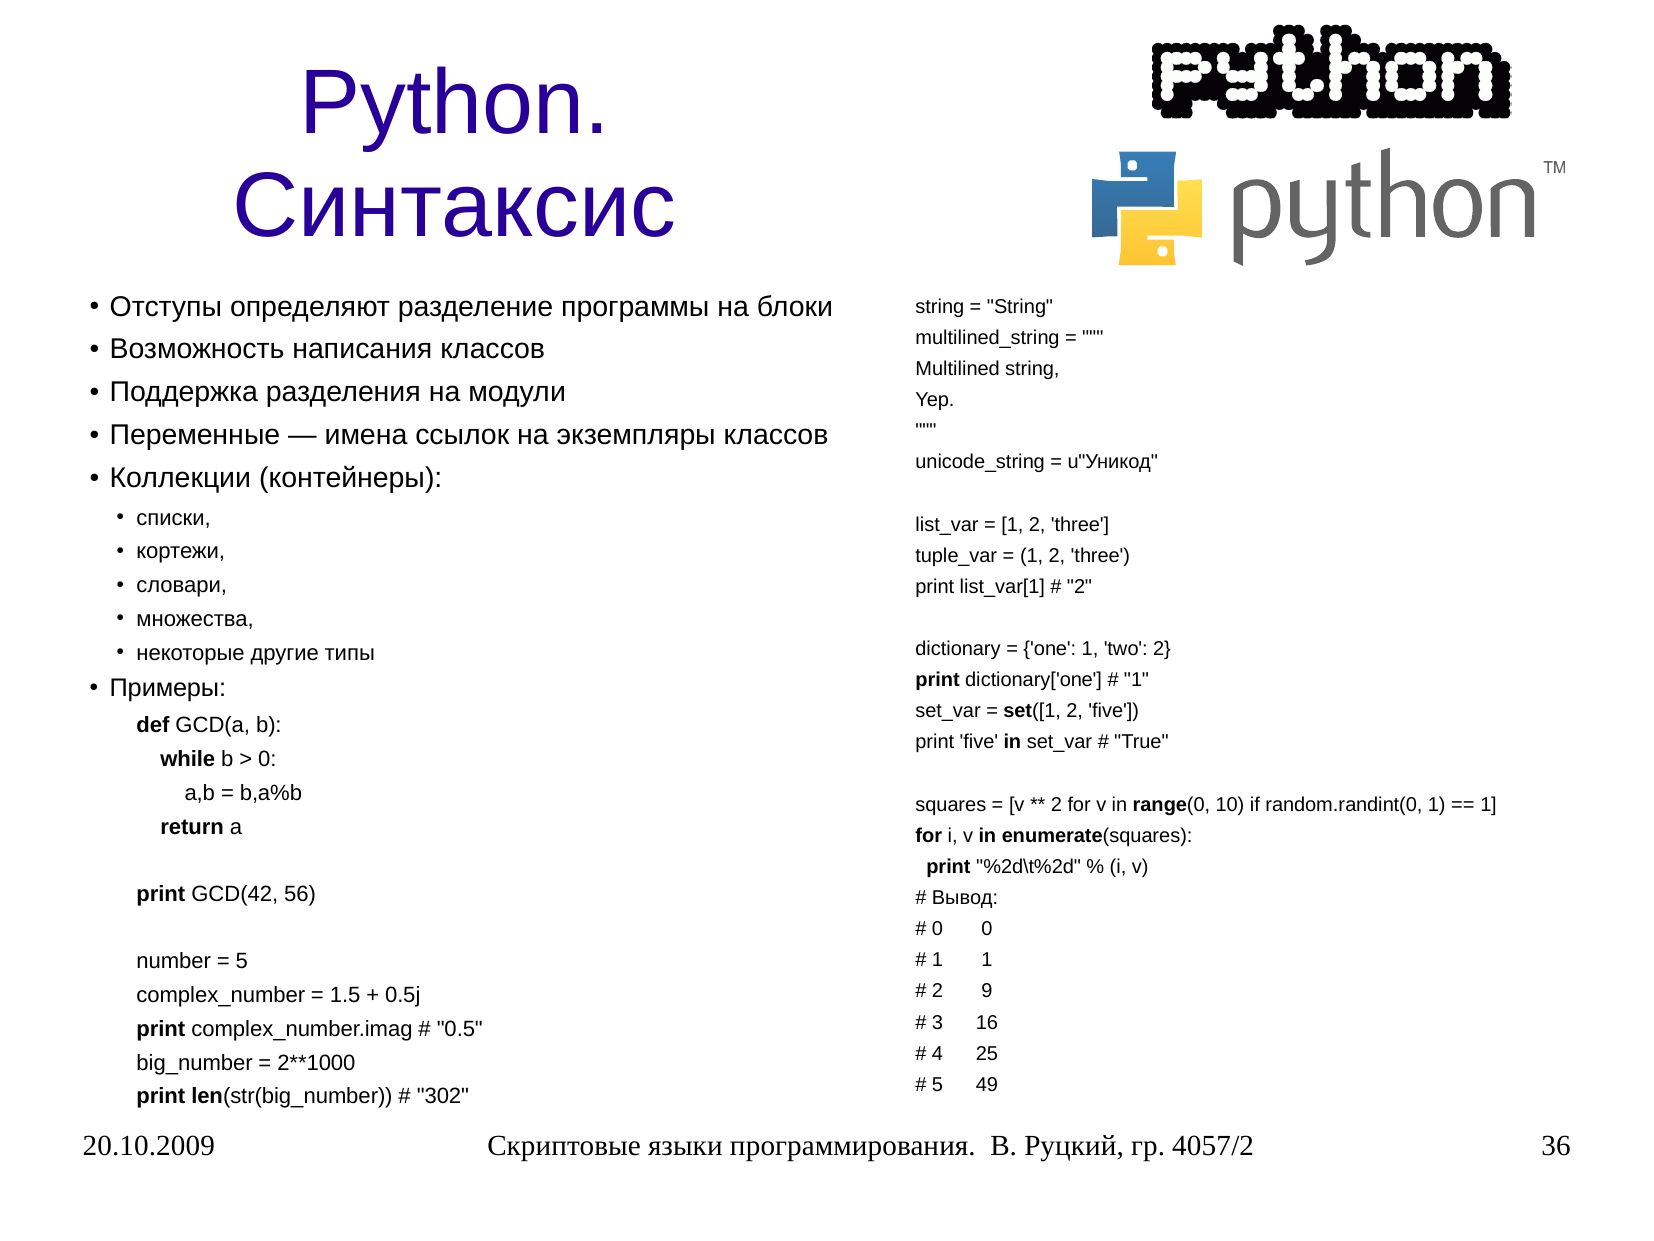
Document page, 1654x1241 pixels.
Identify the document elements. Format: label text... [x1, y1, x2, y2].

list Отступы определяют разделение программы на блоки Возможность написания классов Поддержка разделения на модули Переменные — имена ссылок на экземпляры классов Коллекции (контейнеры): списки, кортежи, словари, множества, некоторые другие типы Примеры: def GCD(a, b): while b > 0: a,b = b,a%b return a print GCD(42, 56) number = 5 complex_number = 1.5 + 0.5j print complex_number.imag # "0.5" big_number = 2**1000 print len(str(big_number)) # "302" [82, 290, 857, 1109]
picture [1151, 24, 1512, 119]
list string = "String" multilined_string = """ Multilined string, Yep. """ unicode_string = u"Уникод" list_var = [1, 2, 'three'] tuple_var = (1, 2, 'three') print list_var[1] # "2" dictionary = {'one': 1, 'two': 2} print dictionary['one'] # "1" set_var = set([1, 2, 'five']) print 'five' in set_var # "True" squares = [v ** 2 for v in range(0, 10) if random.randint(0, 1) == 1] for i, v in enumerate(squares): print "%2d\t%2d" % (i, v) # Вывод: # 0 0 # 1 1 # 2 9 # 3 16 # 4 25 # 5 49 [915, 295, 1512, 1114]
picture [1092, 147, 1565, 266]
title Python. Синтаксис [82, 49, 827, 257]
